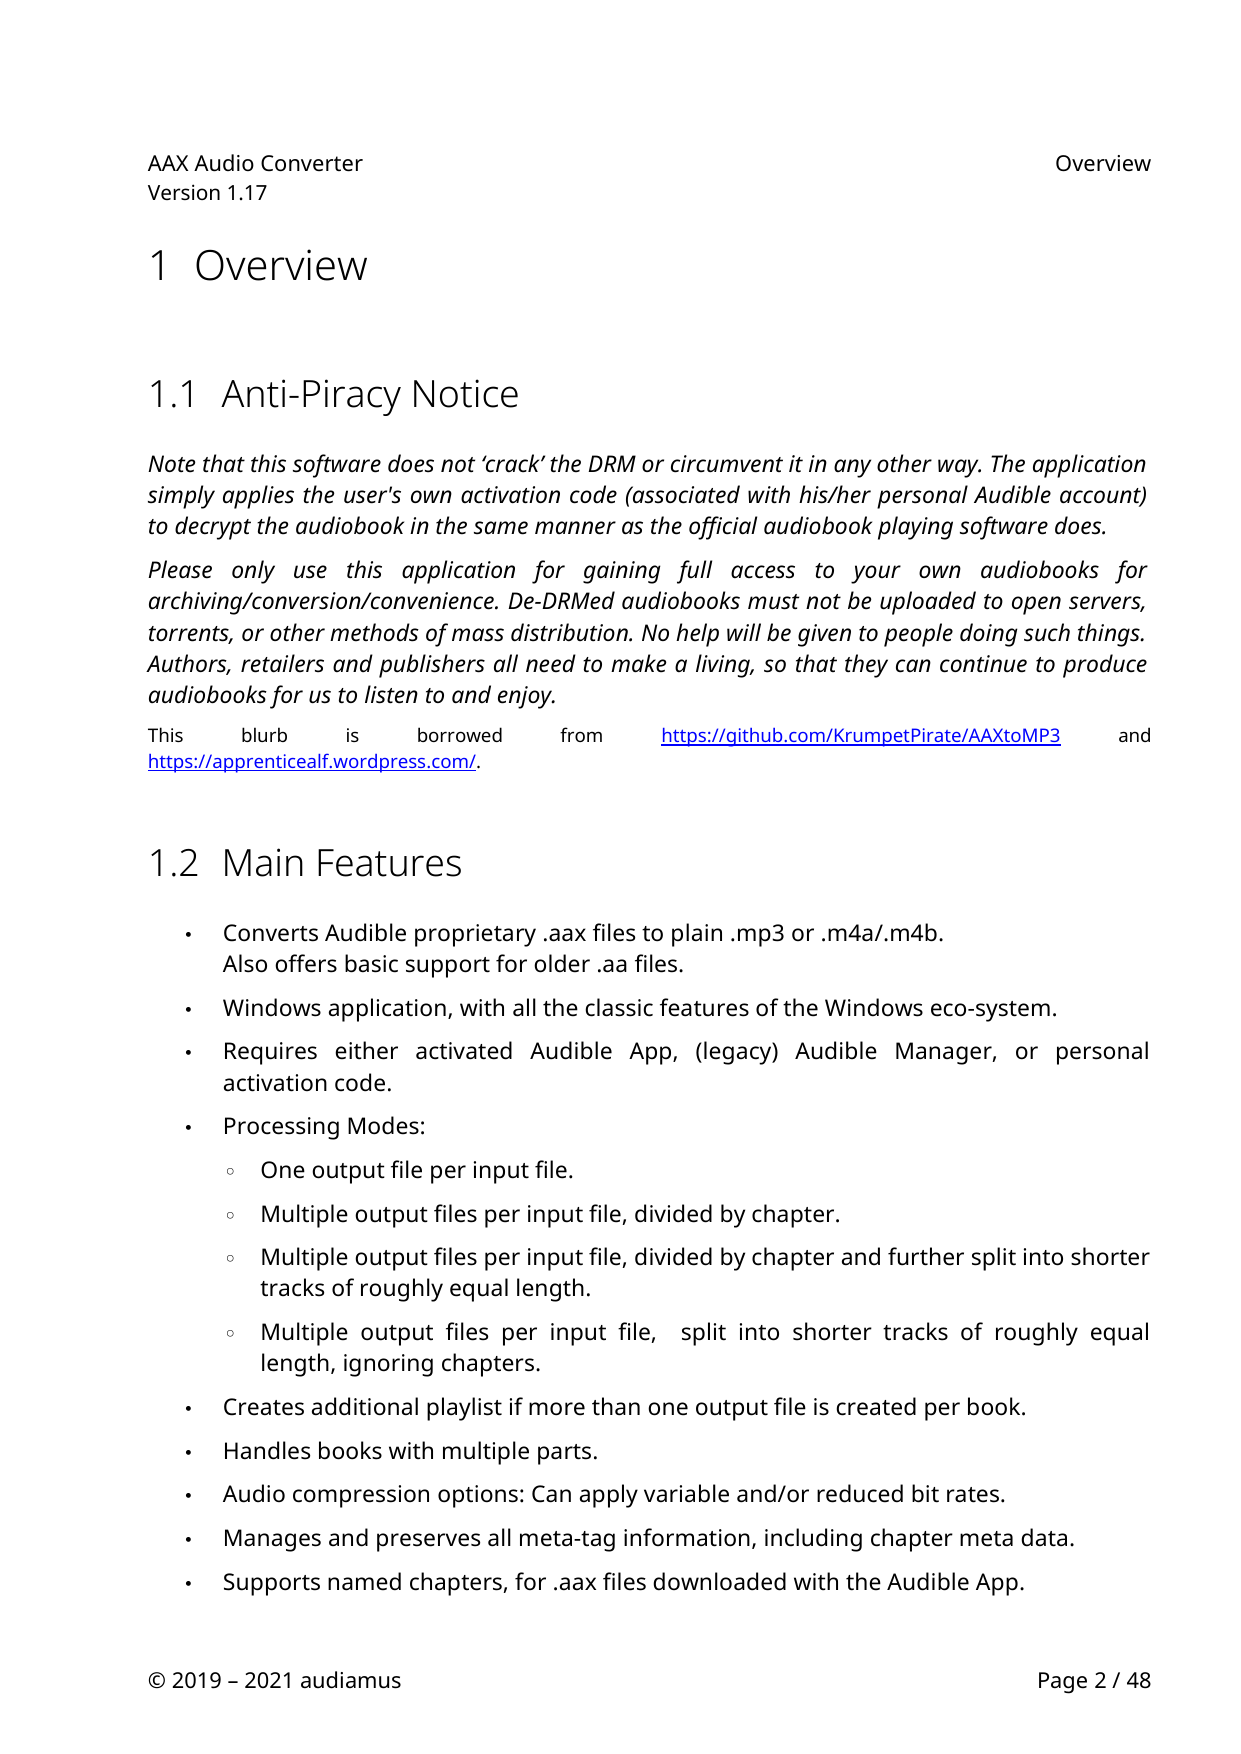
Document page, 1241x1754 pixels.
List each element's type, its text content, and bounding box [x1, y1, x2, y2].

list Handles books with multiple parts. [185, 1434, 1152, 1466]
subtitle Anti-Piracy Notice [148, 367, 1152, 418]
list Multiple output files per input file, split into shorter tracks of roughly equal length, ignoring chapters. [223, 1316, 1152, 1378]
list Creates additional playlist if more than one output file is created per book. [185, 1391, 1152, 1422]
list Multiple output files per input file, divided by chapter. [223, 1197, 1152, 1229]
list Manages and preserves all meta-tag information, including chapter meta data. [185, 1522, 1152, 1553]
list Audio compression options: Can apply variable and/or reduced bit rates. [185, 1478, 1152, 1509]
subtitle Main Features [148, 836, 1152, 887]
list One output file per input file. [223, 1154, 1152, 1185]
text Please only use this application for gaining full access to your own audiobooks for archiving/conversion/convenience. De-DRMed audiobooks must not be uploaded to open servers, torrents, or other methods of mass distribution. No help will be given to people doing such things. Authors, retailers and publishers all need to make a living, so that they can continue to produce audiobooks for us to listen to and enjoy. [148, 554, 1152, 710]
list Windows application, with all the classic features of the Windows eco-system. [185, 992, 1152, 1023]
list Converts Audible proprietary .aax files to plain .mp3 or .m4a/.m4b. Also offers basic support for older .aa files. [185, 917, 1152, 979]
text Note that this software does not ‘crack’ the DRM or circumvent it in any other way. The application simply applies the user's own activation code (associated with his/her personal Audible account) to decrypt the audiobook in the same manner as the official audiobook playing software does. [148, 448, 1152, 542]
list Supports named chapters, for .aax files downloaded with the Audible App. [185, 1566, 1152, 1597]
list Requires either activated Audible App, (legacy) Audible Manager, or personal activation code. [185, 1035, 1152, 1098]
list Multiple output files per input file, divided by chapter and further split into shorter tracks of roughly equal length. [223, 1241, 1152, 1304]
subtitle Overview [148, 235, 1152, 292]
list Processing Modes: [185, 1110, 1152, 1141]
text This blurb is borrowed from https://github.com/KrumpetPirate/AAXtoMP3 and https://apprenticealf.wordpress.com/. [148, 723, 1152, 774]
